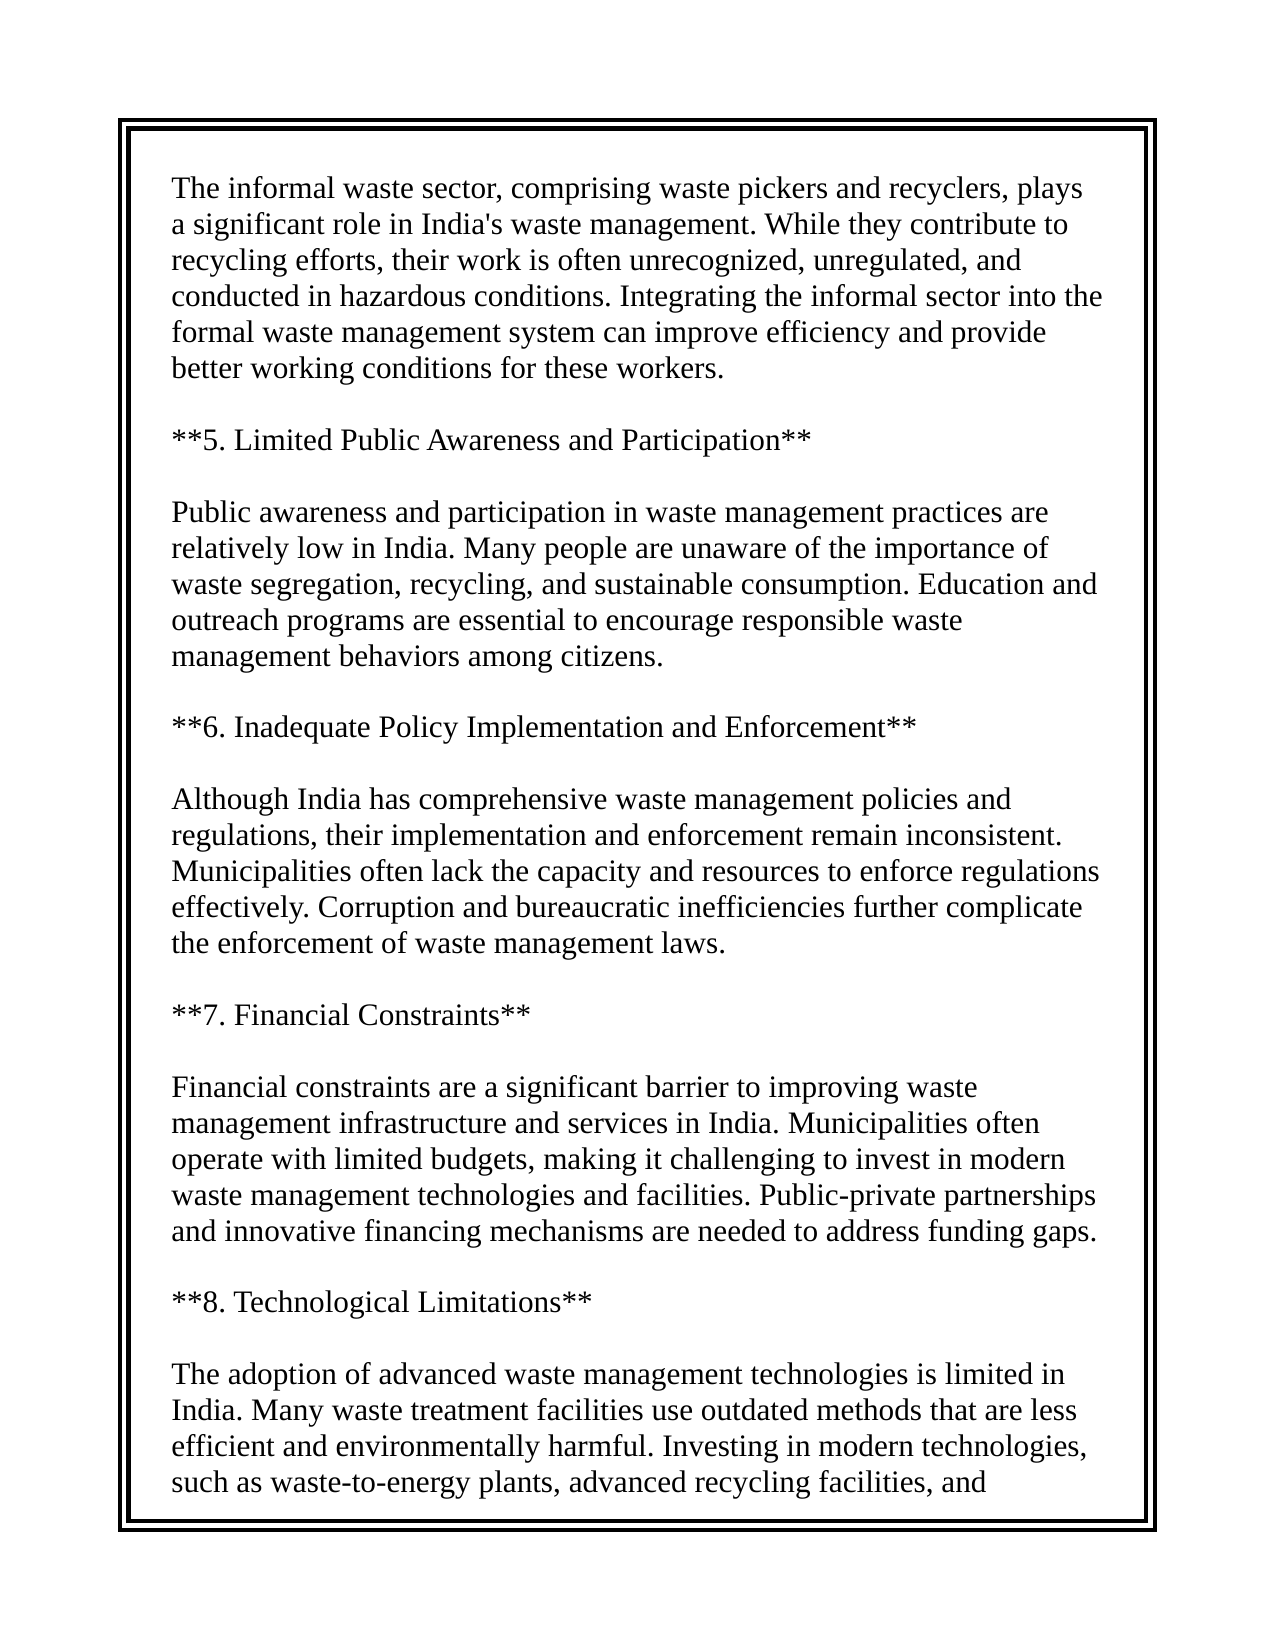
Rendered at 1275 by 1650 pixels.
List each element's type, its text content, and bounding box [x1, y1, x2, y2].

text The informal waste sector, comprising waste pickers and recyclers, plays a significant role in India's waste management. While they contribute to recycling efforts, their work is often unrecognized, unregulated, and conducted in hazardous conditions. Integrating the informal sector into the formal waste management system can improve efficiency and provide better working conditions for these workers. **5. Limited Public Awareness and Participation** Public awareness and participation in waste management practices are relatively low in India. Many people are unaware of the importance of waste segregation, recycling, and sustainable consumption. Education and outreach programs are essential to encourage responsible waste management behaviors among citizens. **6. Inadequate Policy Implementation and Enforcement** Although India has comprehensive waste management policies and regulations, their implementation and enforcement remain inconsistent. Municipalities often lack the capacity and resources to enforce regulations effectively. Corruption and bureaucratic inefficiencies further complicate the enforcement of waste management laws. **7. Financial Constraints** Financial constraints are a significant barrier to improving waste management infrastructure and services in India. Municipalities often operate with limited budgets, making it challenging to invest in modern waste management technologies and facilities. Public-private partnerships and innovative financing mechanisms are needed to address funding gaps. **8. Technological Limitations** The adoption of advanced waste management technologies is limited in India. Many waste treatment facilities use outdated methods that are less efficient and environmentally harmful. Investing in modern technologies, such as waste-to-energy plants, advanced recycling facilities, and [171, 134, 1104, 1499]
